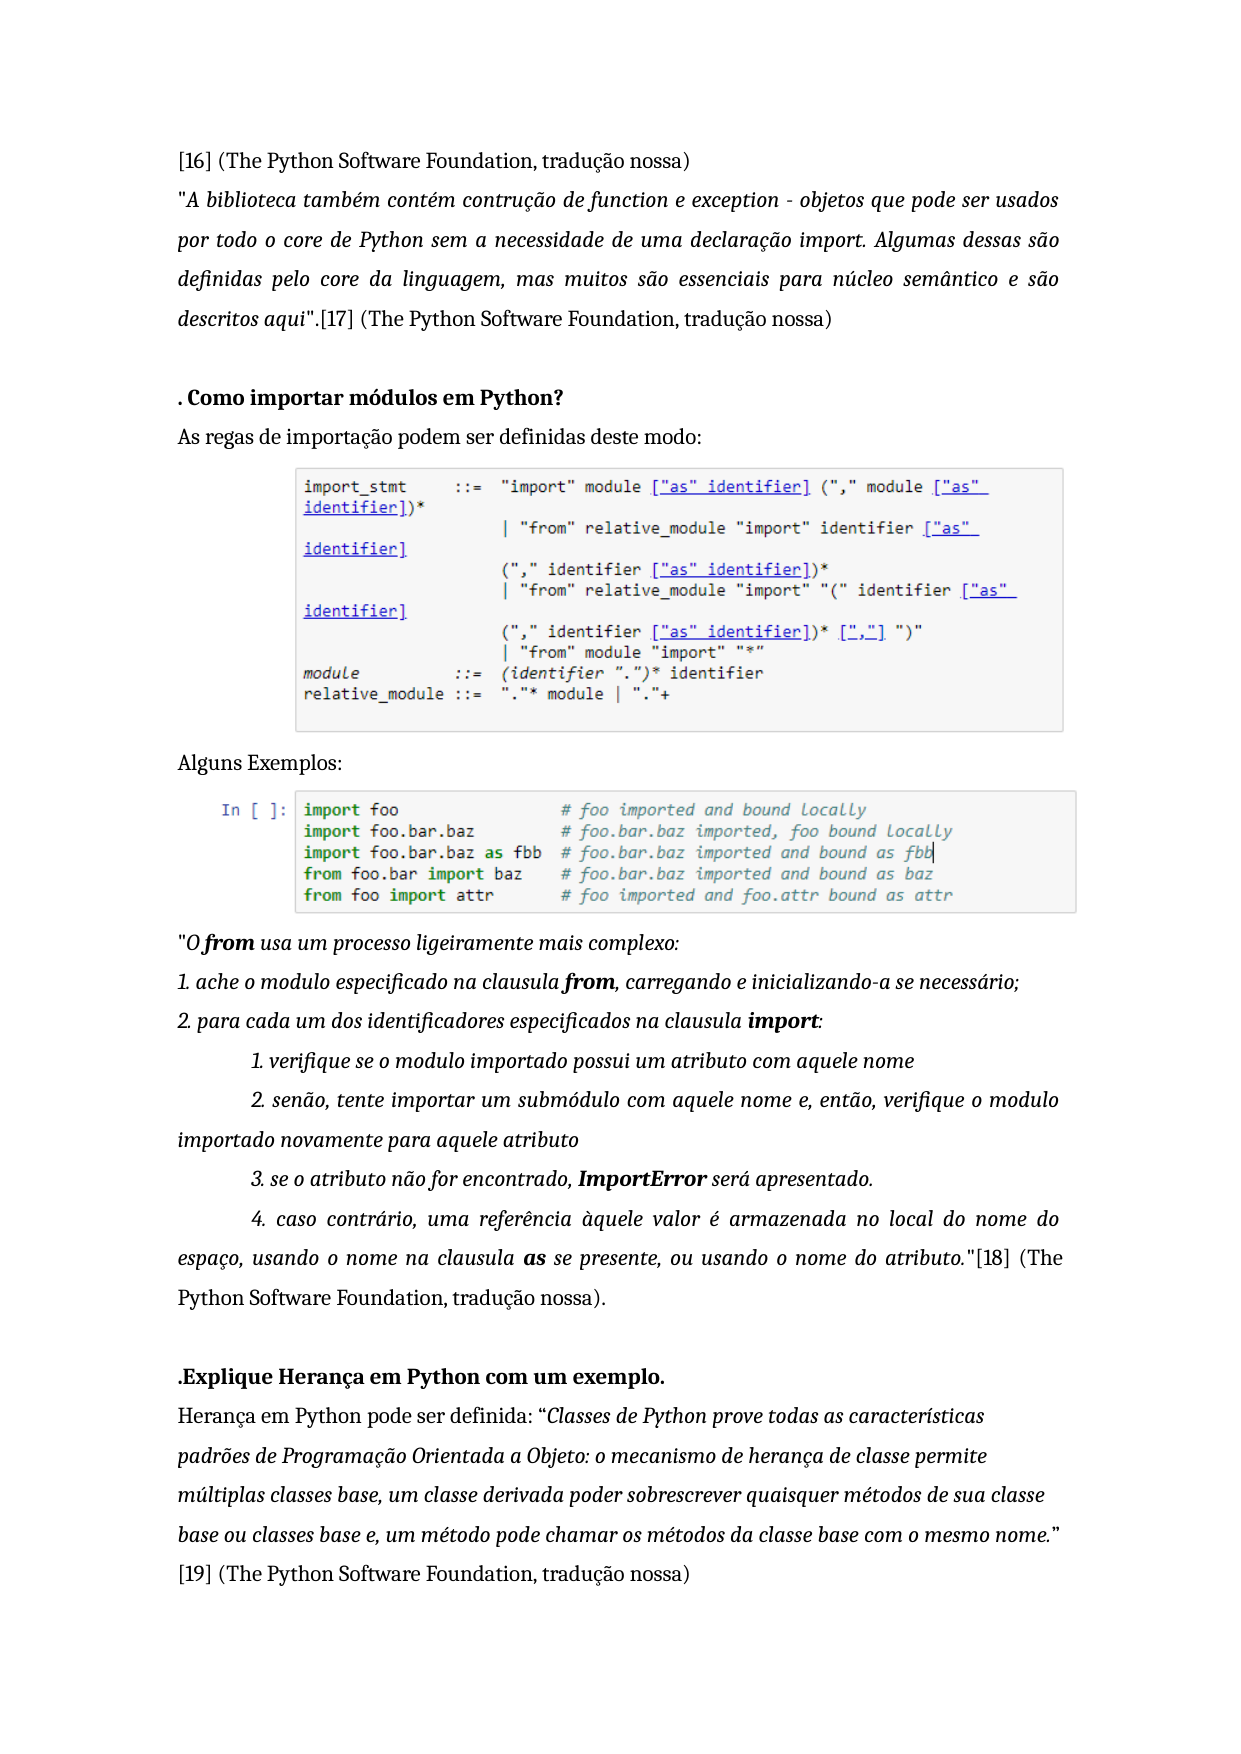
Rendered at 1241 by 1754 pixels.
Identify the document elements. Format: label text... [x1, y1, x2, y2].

text "O from usa um processo ligeiramente mais complexo: [177, 929, 1063, 956]
text As regas de importação podem ser definidas deste modo: [177, 424, 1063, 450]
text [16] (The Python Software Foundation, tradução nossa) [177, 148, 1063, 174]
text . Como importar módulos em Python? [177, 384, 1063, 411]
text 1. verifique se o modulo importado possui um atributo com aquele nome [177, 1048, 1063, 1074]
text 4. caso contrário, uma referência àquele valor é armazenada no local do nome do espaço, usando o nome na clausula as se presente, ou usando o nome do atributo."[18] (The Python Software Foundation, tradução nossa). [177, 1206, 1063, 1311]
text 1. ache o modulo especificado na clausula from, carregando e inicializando-a se necessário; [177, 969, 1063, 995]
text 2. senão, tente importar um submódulo com aquele nome e, então, verifique o modulo importado novamente para aquele atributo [177, 1087, 1063, 1153]
text .Explique Herança em Python com um exemplo. [177, 1363, 1063, 1390]
text 2. para cada um dos identificadores especificados na clausula import: [177, 1008, 1063, 1034]
text Alguns Exemplos: [177, 749, 1063, 776]
text "A biblioteca também contém contrução de function e exception - objetos que pode ser usados por todo o core de Python sem a necessidade de uma declaração import. Algumas dessas são definidas pelo core da linguagem, mas muitos são essenciais para núcleo semântico e são descritos aqui".[17] (The Python Software Foundation, tradução nossa) [177, 187, 1063, 332]
text 3. se o atributo não for encontrado, ImportError será apresentado. [177, 1166, 1063, 1192]
text Herança em Python pode ser definida: “Classes de Python prove todas as características padrões de Programação Orientada a Objeto: o mecanismo de herança de classe permite múltiplas classes base, um classe derivada poder sobrescrever quaisquer métodos de sua classe base ou classes base e, um método pode chamar os métodos da classe base com o mesmo nome.” [19] (The Python Software Foundation, tradução nossa) [177, 1403, 1063, 1587]
